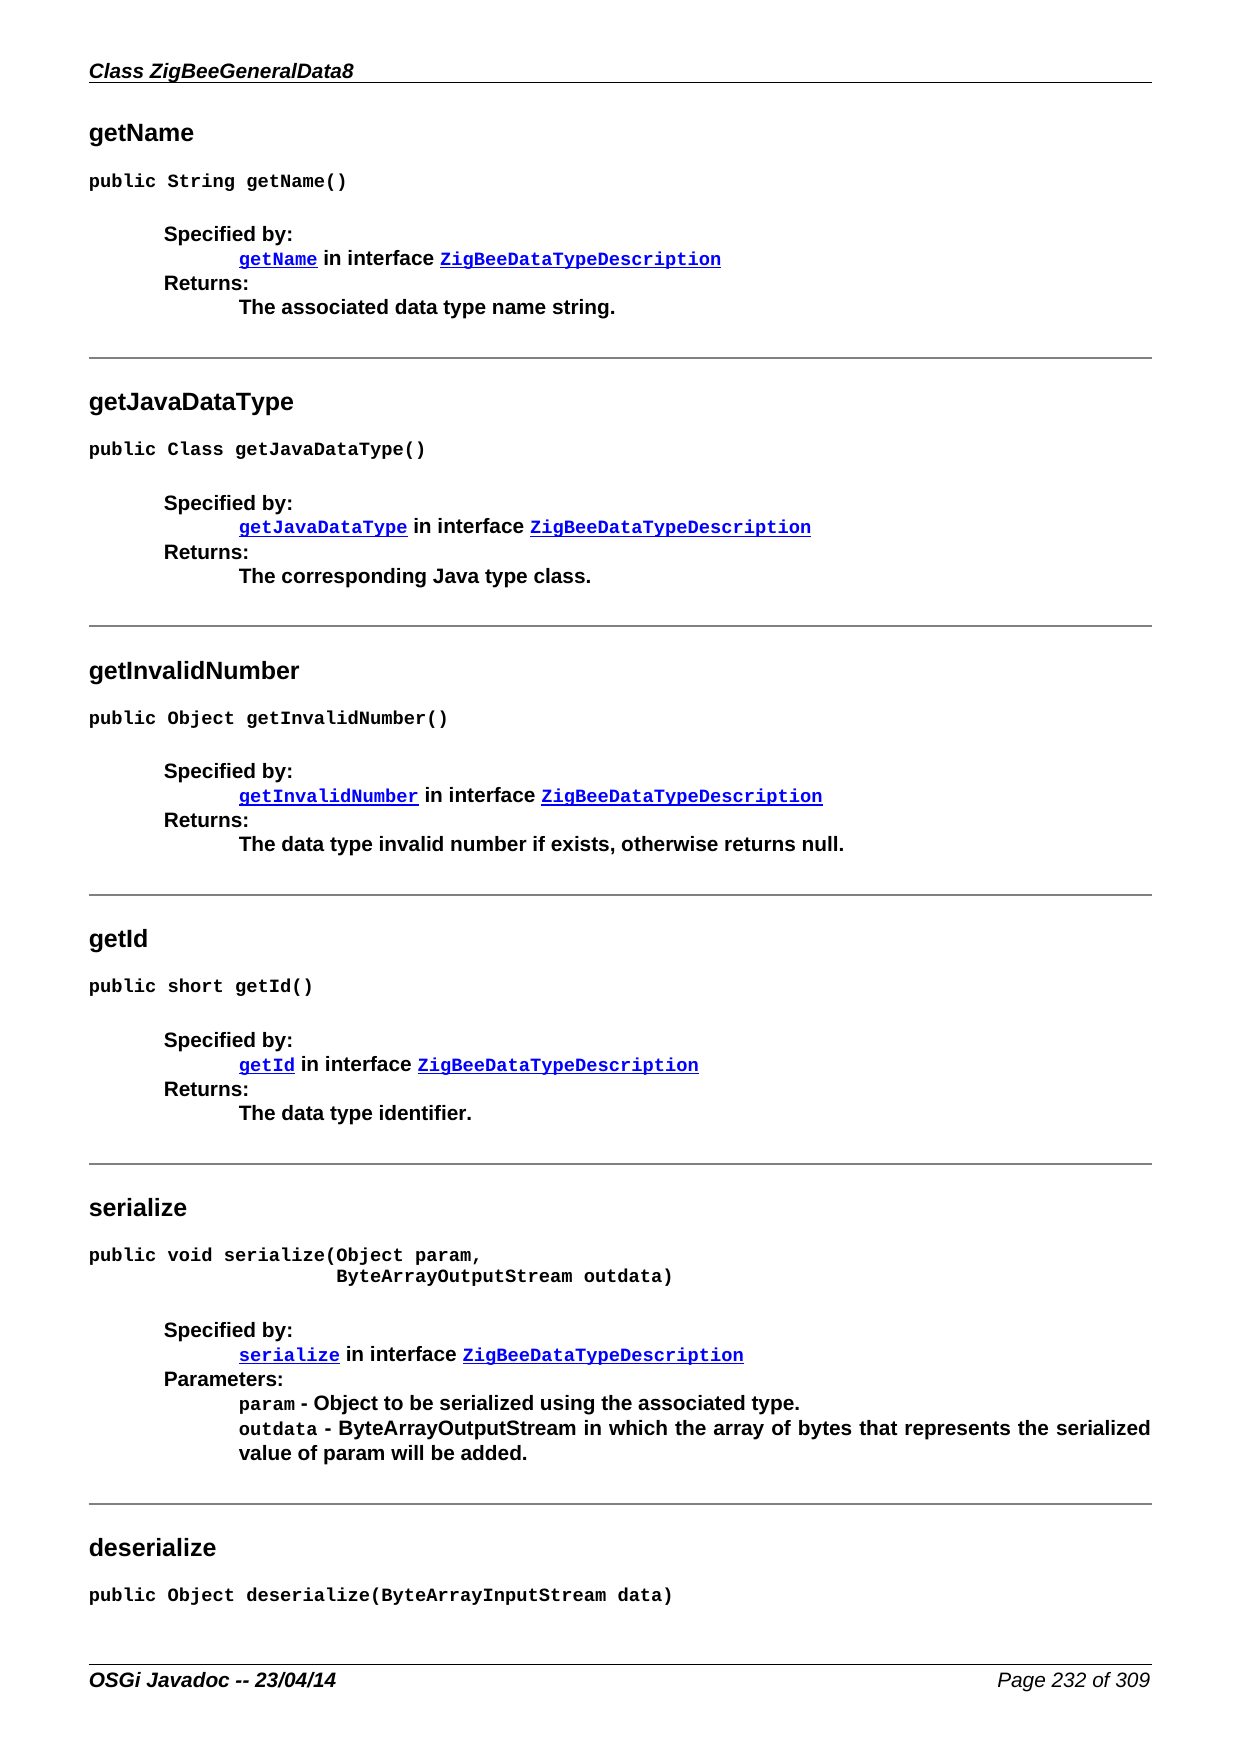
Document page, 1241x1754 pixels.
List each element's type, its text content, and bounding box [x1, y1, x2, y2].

text getId in interface ZigBeeDataTypeDescription [238, 1052, 1152, 1077]
text Returns: [163, 539, 1152, 563]
text The corresponding Java type class. [238, 563, 1152, 587]
text public Object deserialize(ByteArrayInputStream data) [88, 1586, 1152, 1607]
text The associated data type name string. [238, 295, 1152, 319]
text public Object getInvalidNumber() [88, 709, 1152, 730]
text getName in interface ZigBeeDataTypeDescription [238, 246, 1152, 271]
text getJavaDataType in interface ZigBeeDataTypeDescription [238, 514, 1152, 539]
subtitle deserialize [88, 1533, 1152, 1562]
text Returns: [163, 808, 1152, 832]
subtitle getInvalidNumber [88, 656, 1152, 684]
text Specified by: [163, 1028, 1152, 1052]
text The data type identifier. [238, 1101, 1152, 1125]
text Specified by: [163, 490, 1152, 514]
text public short getId() [88, 977, 1152, 998]
subtitle getId [88, 924, 1152, 953]
subtitle serialize [88, 1193, 1152, 1222]
text serialize in interface ZigBeeDataTypeDescription [238, 1342, 1152, 1367]
text Returns: [163, 1077, 1152, 1101]
text param - Object to be serialized using the associated type. [238, 1391, 1152, 1416]
text public void serialize(Object param, ByteArrayOutputStream outdata) [88, 1246, 1152, 1288]
subtitle getJavaDataType [88, 387, 1152, 416]
text getInvalidNumber in interface ZigBeeDataTypeDescription [238, 783, 1152, 808]
text The data type invalid number if exists, otherwise returns null. [238, 832, 1152, 856]
text outdata - ByteArrayOutputStream in which the array of bytes that represents the serialized value of param will be added. [238, 1416, 1152, 1465]
text Parameters: [163, 1367, 1152, 1391]
text Specified by: [163, 759, 1152, 783]
text Specified by: [163, 222, 1152, 246]
text public String getName() [88, 171, 1152, 193]
text Specified by: [163, 1318, 1152, 1342]
text public Class getJavaDataType() [88, 440, 1152, 461]
text Returns: [163, 271, 1152, 295]
subtitle getName [88, 118, 1152, 147]
